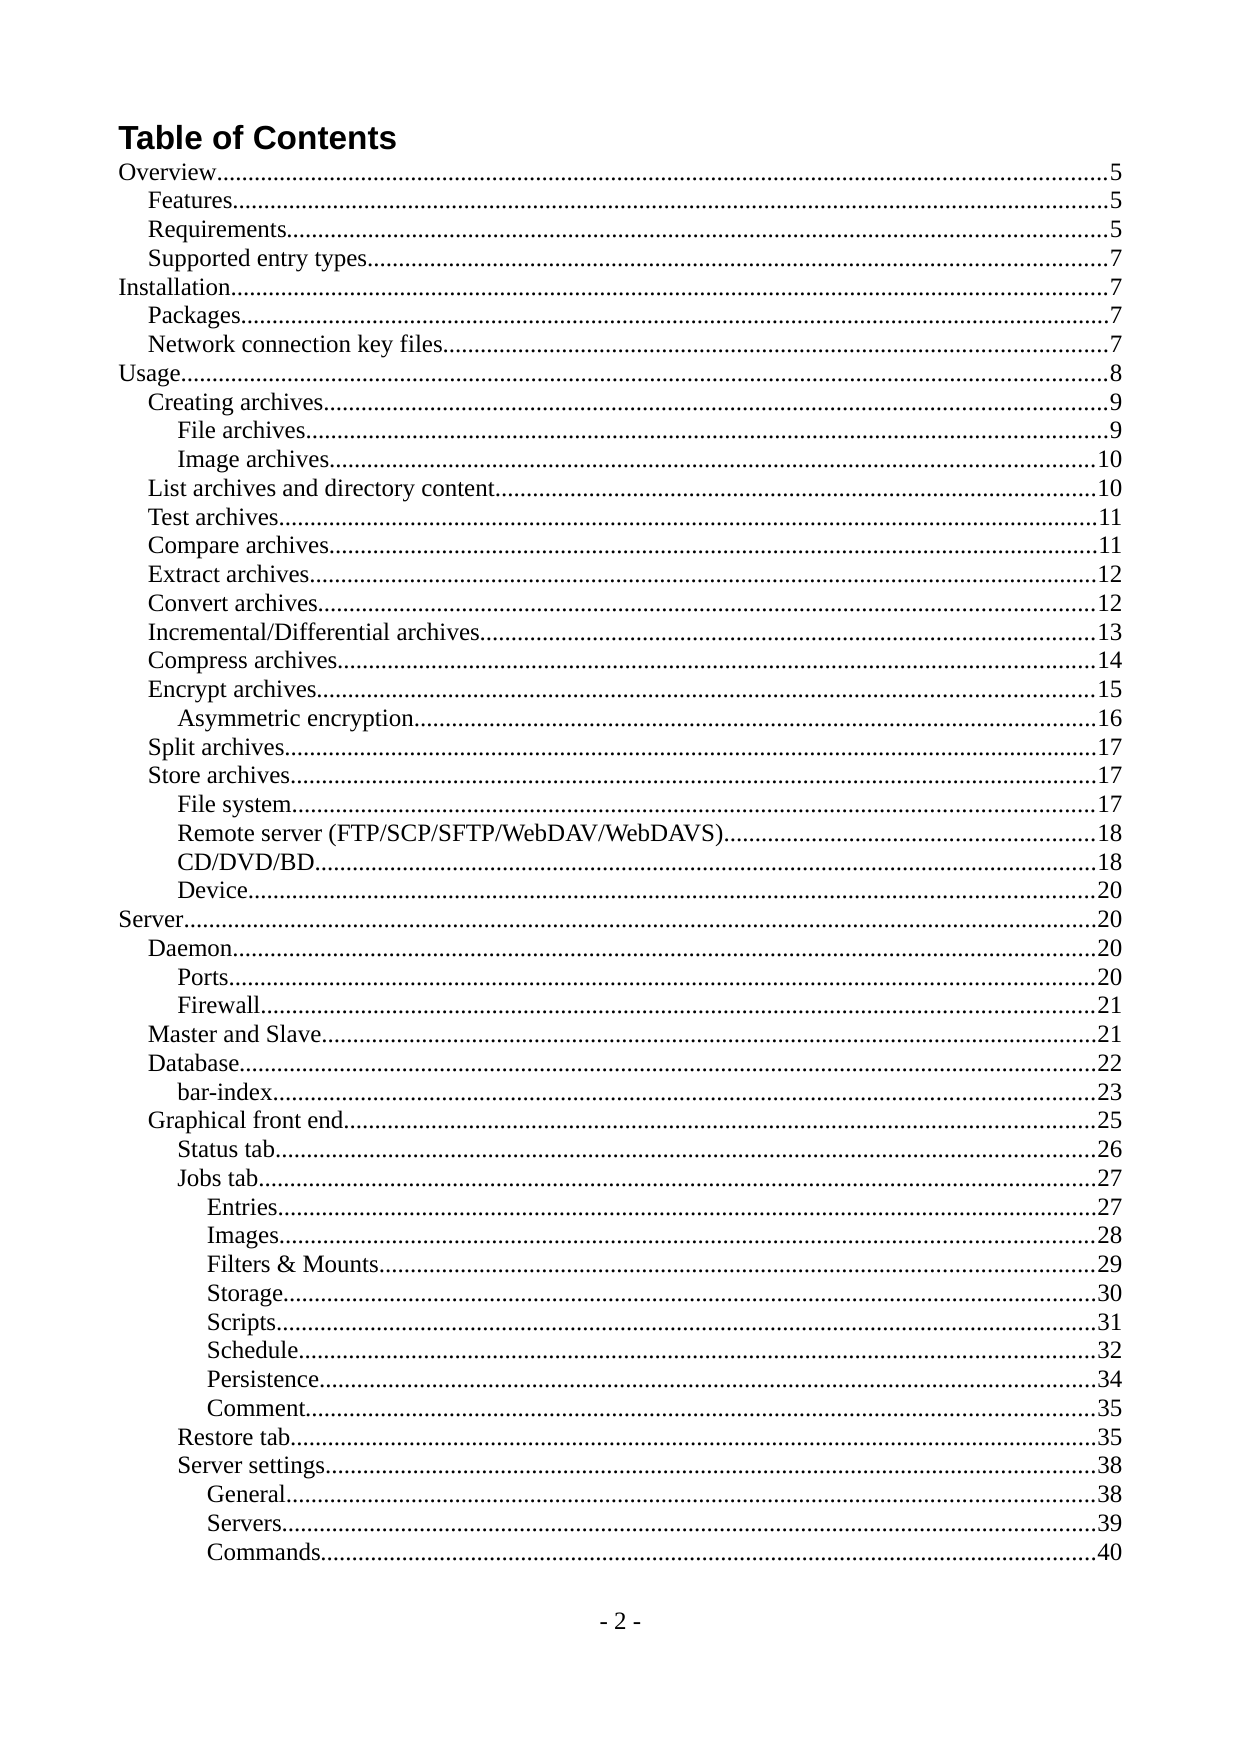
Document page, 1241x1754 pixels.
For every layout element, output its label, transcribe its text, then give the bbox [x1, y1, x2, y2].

text Creating archives 9 [148, 387, 1122, 415]
text Servers 39 [207, 1508, 1122, 1537]
text Status tab 26 [177, 1134, 1122, 1163]
text General 38 [207, 1479, 1122, 1508]
text Store archives 17 [148, 760, 1122, 789]
text Restore tab 35 [177, 1422, 1122, 1450]
text Installation 7 [118, 272, 1122, 300]
text Images 28 [207, 1220, 1122, 1249]
text Compare archives 11 [148, 530, 1122, 559]
text Incremental/Differential archives 13 [148, 617, 1122, 645]
text bar-index 23 [177, 1077, 1122, 1105]
text Firewall 21 [177, 990, 1122, 1019]
text Server settings 38 [177, 1450, 1122, 1479]
text Requirements 5 [148, 214, 1122, 243]
text Comment 35 [207, 1393, 1122, 1422]
text Jobs tab 27 [177, 1163, 1122, 1192]
text Image archives 10 [177, 444, 1122, 473]
text Remote server (FTP/SCP/SFTP/WebDAV/WebDAVS) 18 [177, 818, 1122, 847]
text Daemon 20 [148, 933, 1122, 962]
text Filters & Mounts 29 [207, 1249, 1122, 1278]
text Persistence 34 [207, 1364, 1122, 1393]
text Overview 5 [118, 157, 1122, 185]
text Convert archives 12 [148, 588, 1122, 617]
text Commands 40 [207, 1537, 1122, 1565]
text Server 20 [118, 904, 1122, 933]
text Database 22 [148, 1048, 1122, 1077]
text Entries 27 [207, 1192, 1122, 1220]
text Device 20 [177, 875, 1122, 904]
text Supported entry types 7 [148, 243, 1122, 272]
text Asymmetric encryption 16 [177, 703, 1122, 732]
text Test archives 11 [148, 502, 1122, 530]
subtitle Table of Contents [118, 118, 1122, 157]
text Encrypt archives 15 [148, 674, 1122, 703]
text Usage 8 [118, 358, 1122, 387]
text File archives 9 [177, 415, 1122, 444]
text Features 5 [148, 185, 1122, 214]
text CD/DVD/BD 18 [177, 847, 1122, 875]
text Ports 20 [177, 962, 1122, 990]
text Extract archives 12 [148, 559, 1122, 588]
text Packages 7 [148, 300, 1122, 329]
text File system 17 [177, 789, 1122, 818]
text Storage 30 [207, 1278, 1122, 1307]
text Graphical front end 25 [148, 1105, 1122, 1134]
text Network connection key files 7 [148, 329, 1122, 358]
text Scripts 31 [207, 1307, 1122, 1335]
text Master and Slave 21 [148, 1019, 1122, 1048]
text Schedule 32 [207, 1335, 1122, 1364]
text Compress archives 14 [148, 645, 1122, 674]
text List archives and directory content 10 [148, 473, 1122, 502]
text Split archives 17 [148, 732, 1122, 760]
